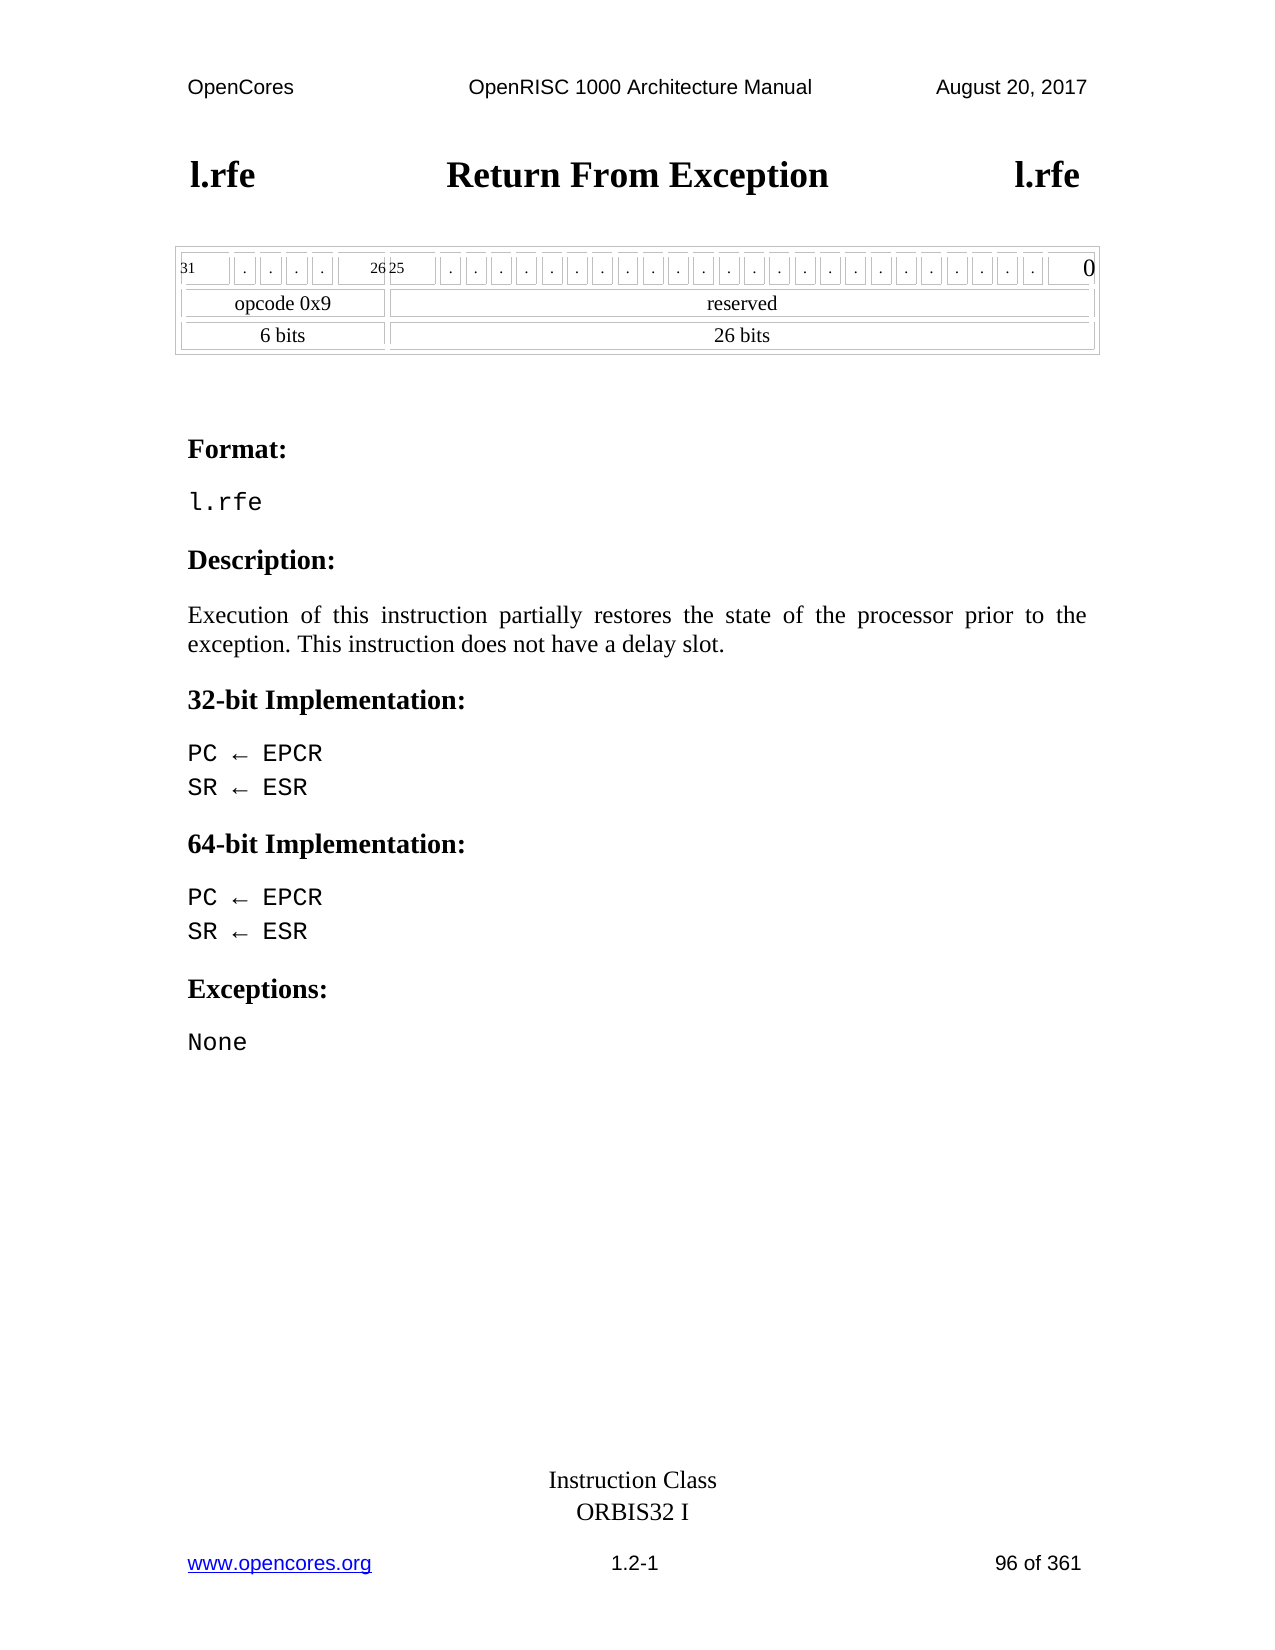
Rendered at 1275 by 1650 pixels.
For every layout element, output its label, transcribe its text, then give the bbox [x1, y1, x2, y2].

text 32-bit Implementation: [187, 683, 1087, 715]
text Execution of this instruction partially restores the state of the processor prior to the exception. This instruction does not have a delay slot. [187, 600, 1087, 658]
text l.rfe [187, 489, 1087, 518]
text Format: [187, 432, 1087, 464]
text None [187, 1029, 1087, 1058]
text Description: [187, 543, 1087, 575]
text PC ← EPCR SR ← ESR [187, 740, 1087, 802]
text PC ← EPCR SR ← ESR [187, 885, 1087, 947]
text 64-bit Implementation: [187, 827, 1087, 860]
text Exceptions: [187, 972, 1087, 1004]
